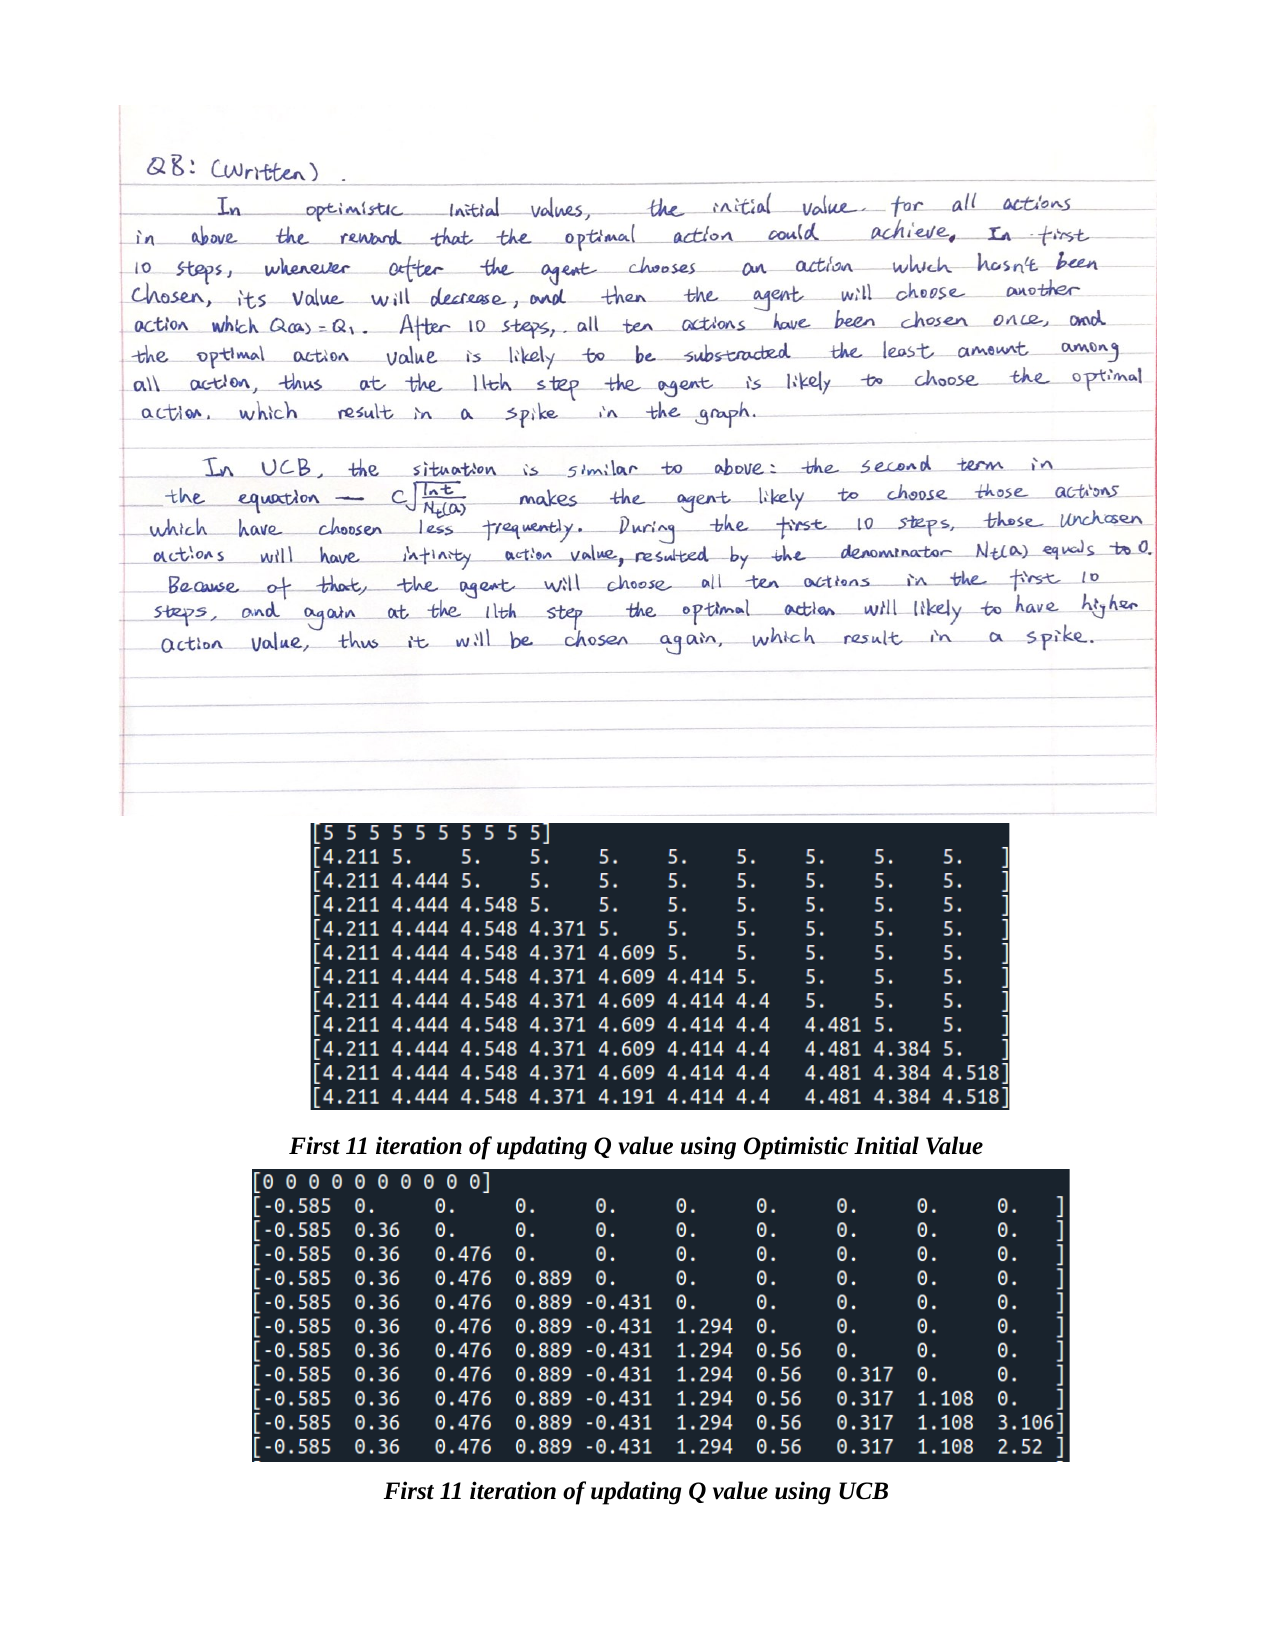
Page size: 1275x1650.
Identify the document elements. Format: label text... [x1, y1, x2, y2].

picture [310, 823, 1010, 1110]
picture [118, 105, 1157, 548]
text First 11 iteration of updating Q value using UCB [118, 1476, 1157, 1505]
text First 11 iteration of updating Q value using Optimistic Initial Value [118, 1131, 1157, 1160]
picture [252, 1169, 1070, 1462]
